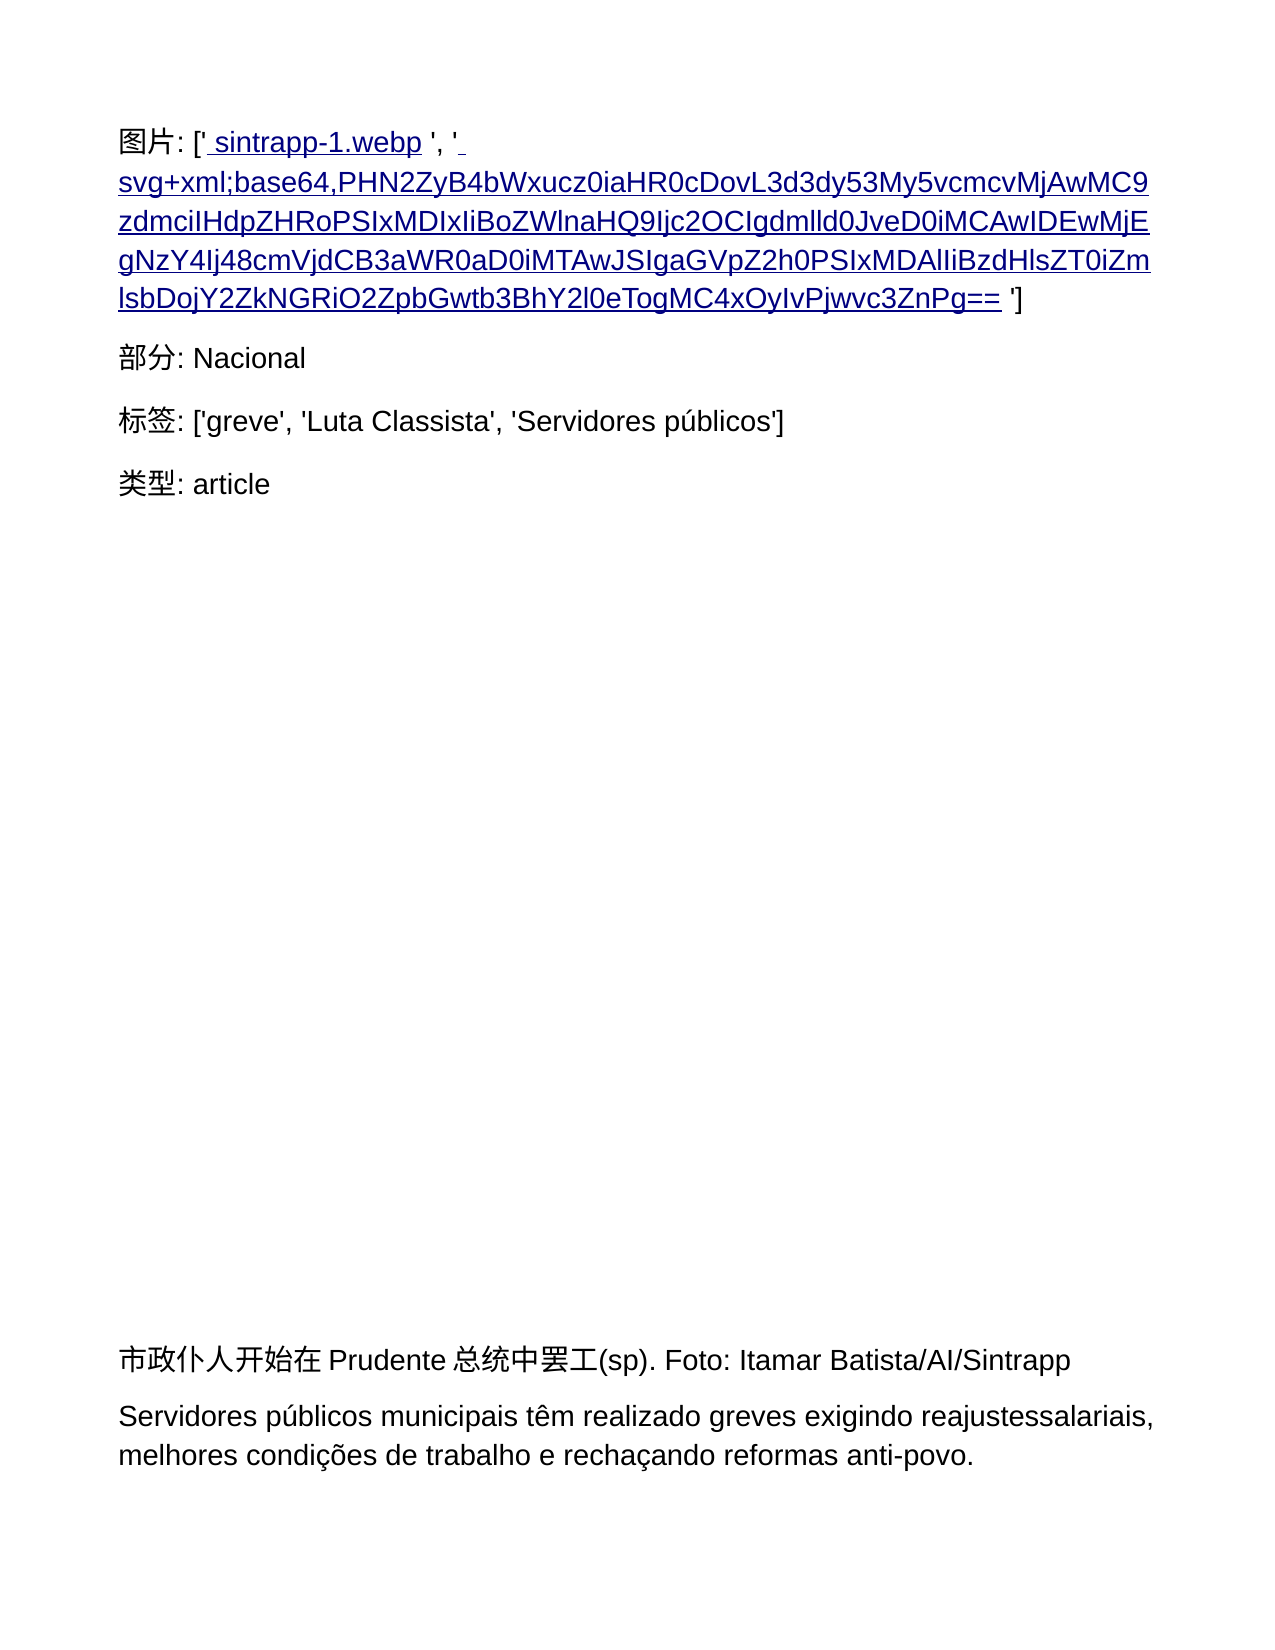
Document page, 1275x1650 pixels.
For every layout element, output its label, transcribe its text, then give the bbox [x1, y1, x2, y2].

text 市政仆人开始在Prudente总统中罢工(sp). Foto: Itamar Batista/AI/Sintrapp [118, 523, 1157, 1378]
text Servidores públicos municipais têm realizado greves exigindo reajustessalariais, melhores condições de trabalho e rechaçando reformas anti-povo. [118, 1399, 1157, 1471]
text 部分: Nacional [118, 334, 1157, 376]
text 图片: [' sintrapp-1.webp ', ' svg+xml;base64,PHN2ZyB4bWxucz0iaHR0cDovL3d3dy53My5vcmcvMjAwMC9zdmciIHdpZHRoPSIxMDIxIiBoZWlnaHQ9Ijc2OCIgdmlld0JveD0iMCAwIDEwMjEgNzY4Ij48cmVjdCB3aWR0aD0iMTAwJSIgaGVpZ2h0PSIxMDAlIiBzdHlsZT0iZmlsbDojY2ZkNGRiO2ZpbGwtb3BhY2l0eTogMC4xOyIvPjwvc3ZnPg== '] [118, 118, 1157, 314]
text 类型: article [118, 460, 1157, 503]
text 标签: ['greve', 'Luta Classista', 'Servidores públicos'] [118, 397, 1157, 439]
